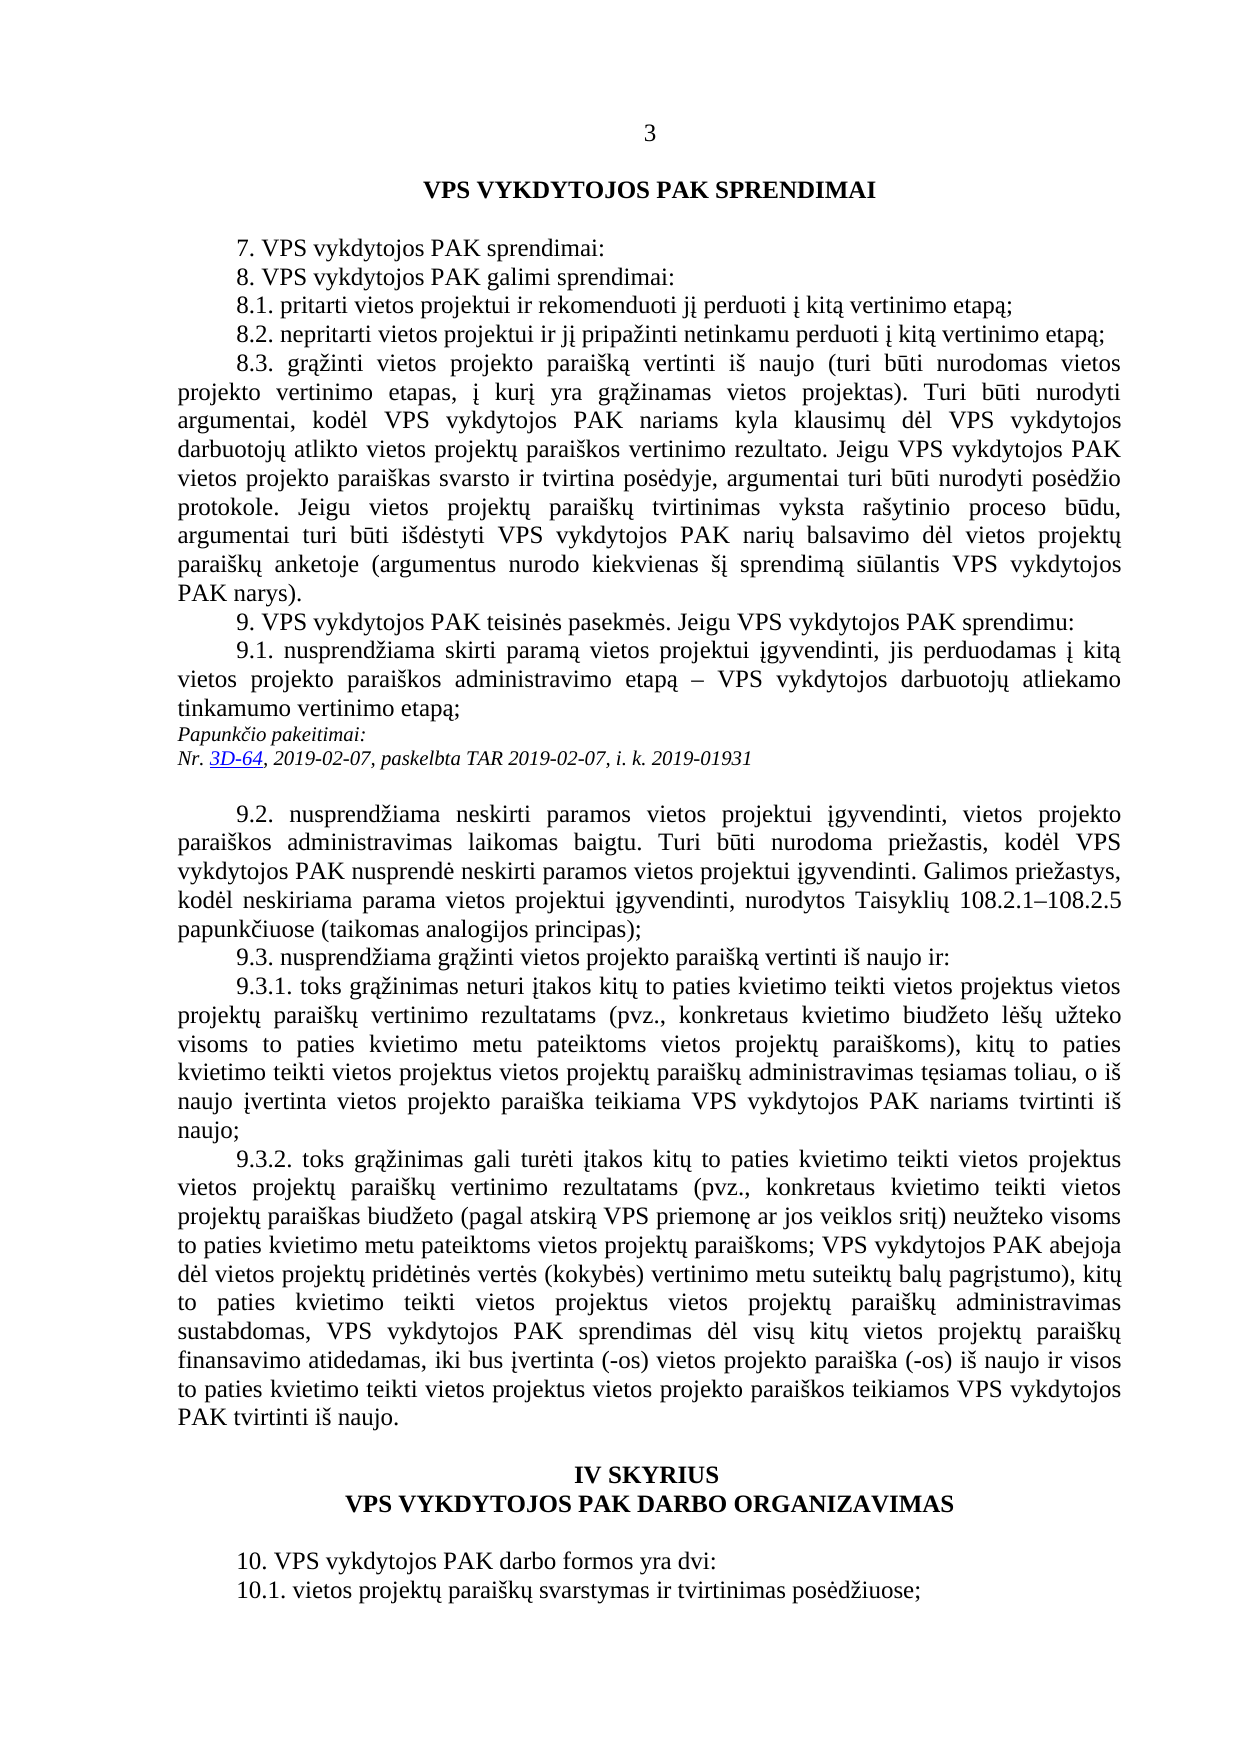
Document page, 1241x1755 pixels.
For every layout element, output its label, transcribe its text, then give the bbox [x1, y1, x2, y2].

text 8.3. grąžinti vietos projekto paraišką vertinti iš naujo (turi būti nurodomas vietos projekto vertinimo etapas, į kurį yra grąžinamas vietos projektas). Turi būti nurodyti argumentai, kodėl VPS vykdytojos PAK nariams kyla klausimų dėl VPS vykdytojos darbuotojų atlikto vietos projektų paraiškos vertinimo rezultato. Jeigu VPS vykdytojos PAK vietos projekto paraiškas svarsto ir tvirtina posėdyje, argumentai turi būti nurodyti posėdžio protokole. Jeigu vietos projektų paraiškų tvirtinimas vyksta rašytinio proceso būdu, argumentai turi būti išdėstyti VPS vykdytojos PAK narių balsavimo dėl vietos projektų paraiškų anketoje (argumentus nurodo kiekvienas šį sprendimą siūlantis VPS vykdytojos PAK narys). [177, 348, 1122, 607]
text 9.3.2. toks grąžinimas gali turėti įtakos kitų to paties kvietimo teikti vietos projektus vietos projektų paraiškų vertinimo rezultatams (pvz., konkretaus kvietimo teikti vietos projektų paraiškas biudžeto (pagal atskirą VPS priemonę ar jos veiklos sritį) neužteko visoms to paties kvietimo metu pateiktoms vietos projektų paraiškoms; VPS vykdytojos PAK abejoja dėl vietos projektų pridėtinės vertės (kokybės) vertinimo metu suteiktų balų pagrįstumo), kitų to paties kvietimo teikti vietos projektus vietos projektų paraiškų administravimas sustabdomas, VPS vykdytojos PAK sprendimas dėl visų kitų vietos projektų paraiškų finansavimo atidedamas, iki bus įvertinta (-os) vietos projekto paraiška (-os) iš naujo ir visos to paties kvietimo teikti vietos projektus vietos projekto paraiškos teikiamos VPS vykdytojos PAK tvirtinti iš naujo. [177, 1144, 1122, 1431]
text Nr. 3D-64, 2019-02-07, paskelbta TAR 2019-02-07, i. k. 2019-01931 [177, 746, 1122, 770]
text VPS VYKDYTOJOS PAK DARBO ORGANIZAVIMAS [177, 1489, 1122, 1517]
text IV SKYRIUS [177, 1460, 1122, 1489]
text 9.1. nusprendžiama skirti paramą vietos projektui įgyvendinti, jis perduodamas į kitą vietos projekto paraiškos administravimo etapą – VPS vykdytojos darbuotojų atliekamo tinkamumo vertinimo etapą; [177, 636, 1122, 722]
text 9. VPS vykdytojos PAK teisinės pasekmės. Jeigu VPS vykdytojos PAK sprendimu: [177, 607, 1122, 636]
text VPS VYKDYTOJOS PAK SPRENDIMAI [177, 176, 1122, 204]
text Papunkčio pakeitimai: [177, 722, 1122, 746]
text 7. VPS vykdytojos PAK sprendimai: [177, 233, 1122, 262]
text 9.2. nusprendžiama neskirti paramos vietos projektui įgyvendinti, vietos projekto paraiškos administravimas laikomas baigtu. Turi būti nurodoma priežastis, kodėl VPS vykdytojos PAK nusprendė neskirti paramos vietos projektui įgyvendinti. Galimos priežastys, kodėl neskiriama parama vietos projektui įgyvendinti, nurodytos Taisyklių 108.2.1–108.2.5 papunkčiuose (taikomas analogijos principas); [177, 799, 1122, 942]
text 10.1. vietos projektų paraiškų svarstymas ir tvirtinimas posėdžiuose; [177, 1575, 1122, 1604]
text 8.1. pritarti vietos projektui ir rekomenduoti jį perduoti į kitą vertinimo etapą; [177, 291, 1122, 319]
text 9.3. nusprendžiama grąžinti vietos projekto paraišką vertinti iš naujo ir: [177, 942, 1122, 971]
text 10. VPS vykdytojos PAK darbo formos yra dvi: [177, 1546, 1122, 1575]
text 8. VPS vykdytojos PAK galimi sprendimai: [177, 262, 1122, 291]
text 9.3.1. toks grąžinimas neturi įtakos kitų to paties kvietimo teikti vietos projektus vietos projektų paraiškų vertinimo rezultatams (pvz., konkretaus kvietimo biudžeto lėšų užteko visoms to paties kvietimo metu pateiktoms vietos projektų paraiškoms), kitų to paties kvietimo teikti vietos projektus vietos projektų paraiškų administravimas tęsiamas toliau, o iš naujo įvertinta vietos projekto paraiška teikiama VPS vykdytojos PAK nariams tvirtinti iš naujo; [177, 971, 1122, 1144]
text 8.2. nepritarti vietos projektui ir jį pripažinti netinkamu perduoti į kitą vertinimo etapą; [177, 319, 1122, 348]
